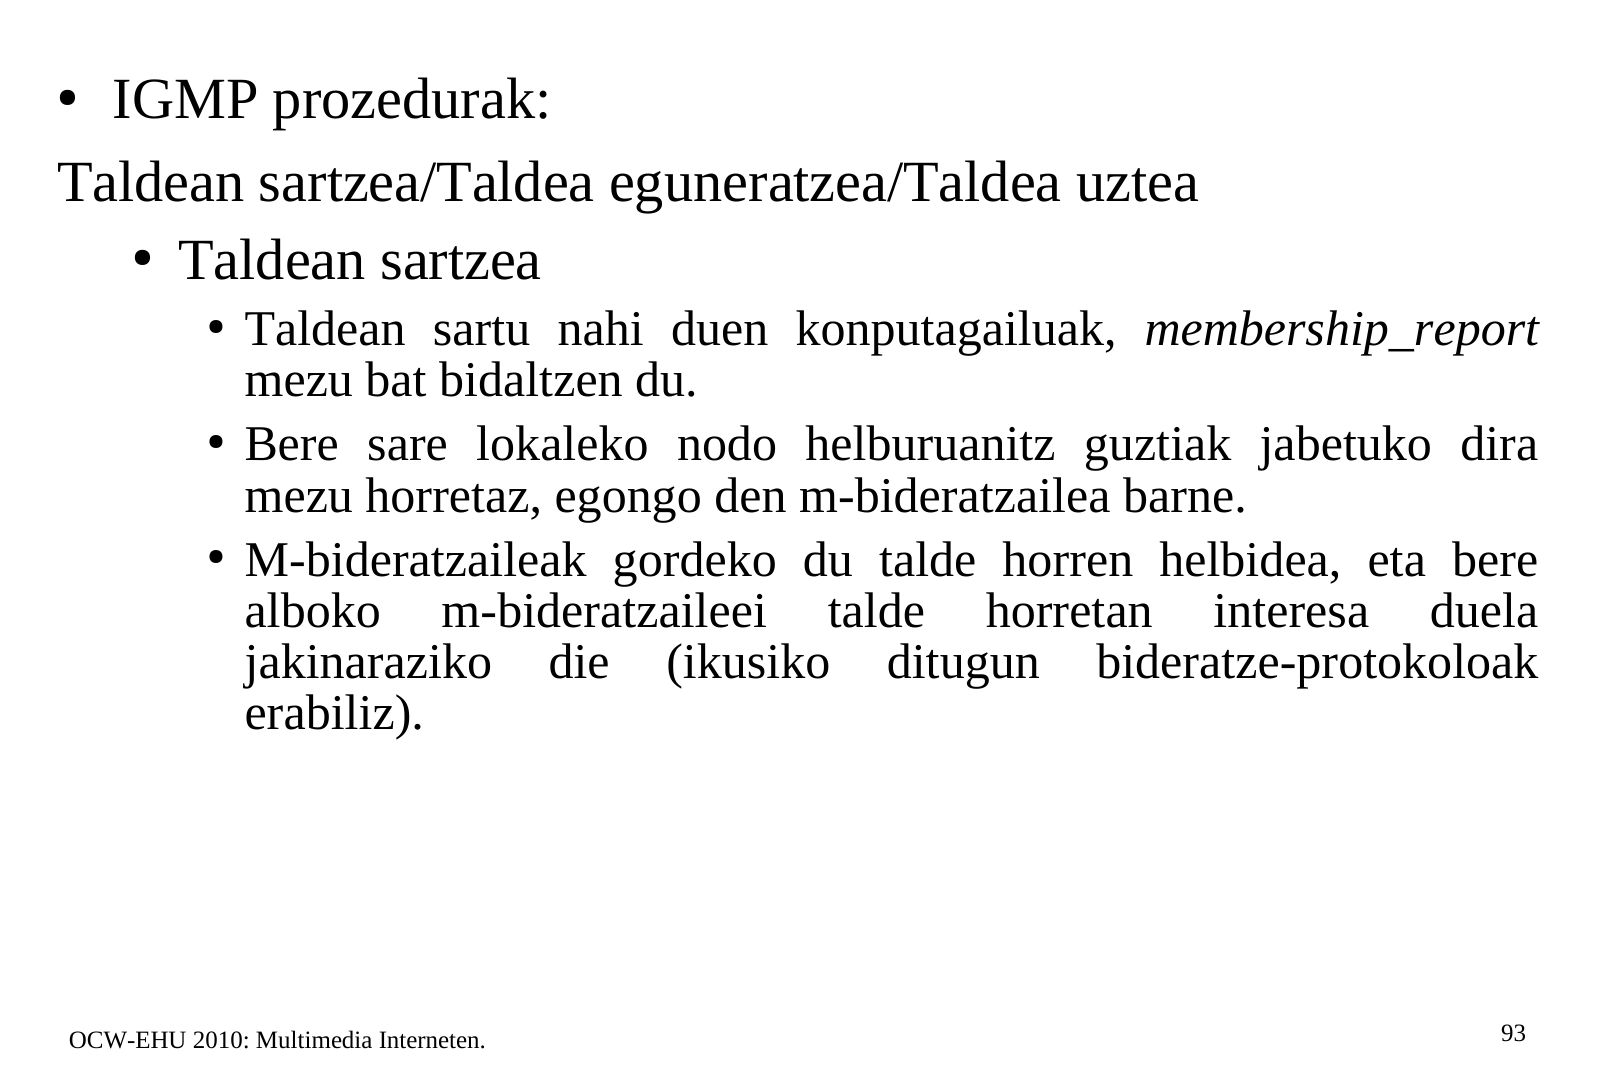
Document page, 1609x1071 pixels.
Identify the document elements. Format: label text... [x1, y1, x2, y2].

list IGMP prozedurak: Taldean sartzea/Taldea eguneratzea/Taldea uztea Taldean sartzea Taldean sartu nahi duen konputagailuak, membership_report mezu bat bidaltzen du. Bere sare lokaleko nodo helburuanitz guztiak jabetuko dira mezu horretaz, egongo den m-bideratzailea barne. M-bideratzaileak gordeko du talde horren helbidea, eta bere alboko m-bideratzaileei talde horretan interesa duela jakinaraziko die (ikusiko ditugun bideratze-protokoloak erabiliz). [41, 59, 1555, 1063]
